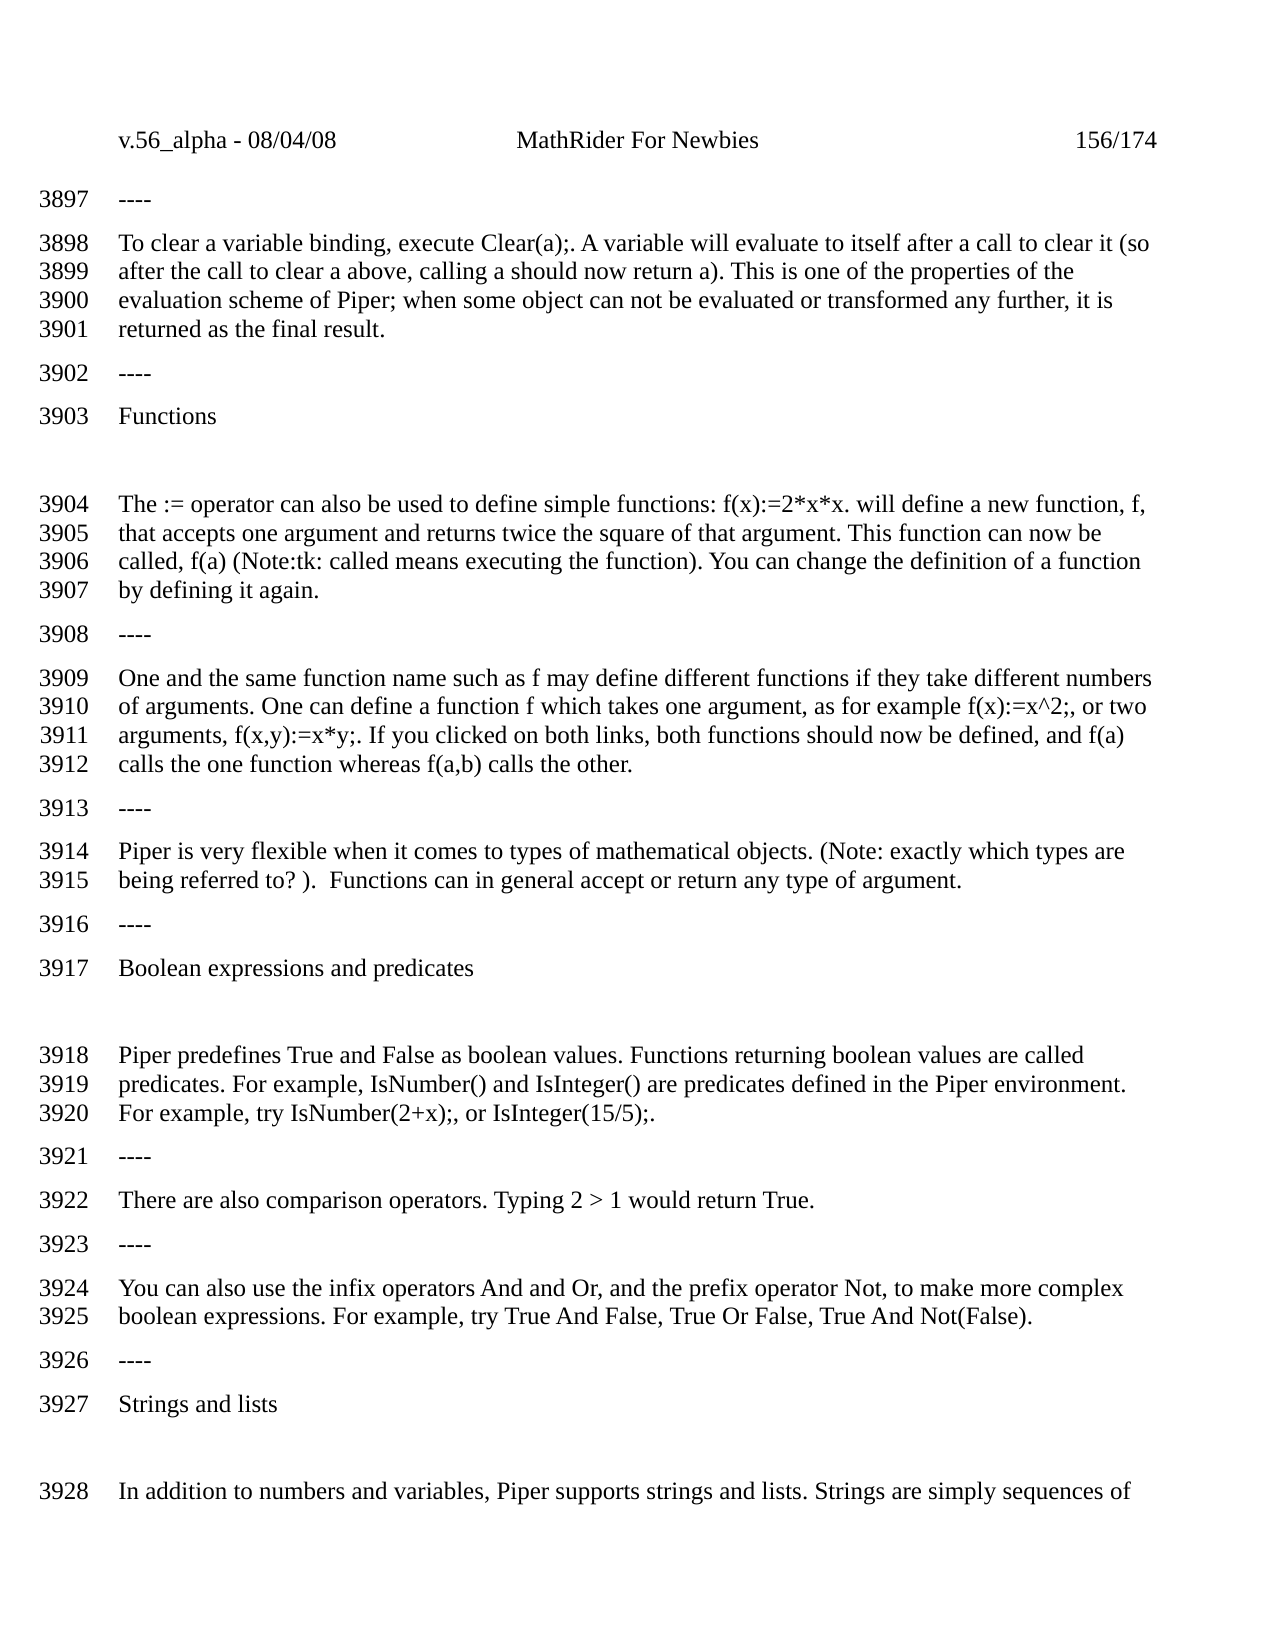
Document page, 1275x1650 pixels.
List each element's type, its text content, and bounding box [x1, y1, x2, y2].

text You can also use the infix operators And and Or, and the prefix operator Not, to make more complex boolean expressions. For example, try True And False, True Or False, True And Not(False). [118, 1273, 1157, 1330]
text ---- [118, 358, 1157, 386]
text Strings and lists [118, 1389, 1157, 1418]
text ---- [118, 619, 1157, 648]
text There are also comparison operators. Typing 2 > 1 would return True. [118, 1185, 1157, 1214]
text ---- [118, 184, 1157, 213]
text ---- [118, 1345, 1157, 1374]
text To clear a variable binding, execute Clear(a);. A variable will evaluate to itself after a call to clear it (so after the call to clear a above, calling a should now return a). This is one of the properties of the evaluation scheme of Piper; when some object can not be evaluated or transformed any further, it is returned as the final result. [118, 228, 1157, 343]
text The := operator can also be used to define simple functions: f(x):=2*x*x. will define a new function, f, that accepts one argument and returns twice the square of that argument. This function can now be called, f(a) (Note:tk: called means executing the function). You can change the definition of a function by defining it again. [118, 489, 1157, 604]
text Piper predefines True and False as boolean values. Functions returning boolean values are called predicates. For example, IsNumber() and IsInteger() are predicates defined in the Piper environment. For example, try IsNumber(2+x);, or IsInteger(15/5);. [118, 1040, 1157, 1126]
text Piper is very flexible when it comes to types of mathematical objects. (Note: exactly which types are being referred to? ). Functions can in general accept or return any type of argument. [118, 836, 1157, 894]
text ---- [118, 909, 1157, 938]
text ---- [118, 793, 1157, 821]
text In addition to numbers and variables, Piper supports strings and lists. Strings are simply sequences of [118, 1476, 1157, 1505]
text ---- [118, 1229, 1157, 1258]
text One and the same function name such as f may define different functions if they take different numbers of arguments. One can define a function f which takes one argument, as for example f(x):=x^2;, or two arguments, f(x,y):=x*y;. If you clicked on both links, both functions should now be defined, and f(a) calls the one function whereas f(a,b) calls the other. [118, 663, 1157, 778]
text Functions [118, 401, 1157, 430]
text ---- [118, 1141, 1157, 1170]
text Boolean expressions and predicates [118, 953, 1157, 981]
